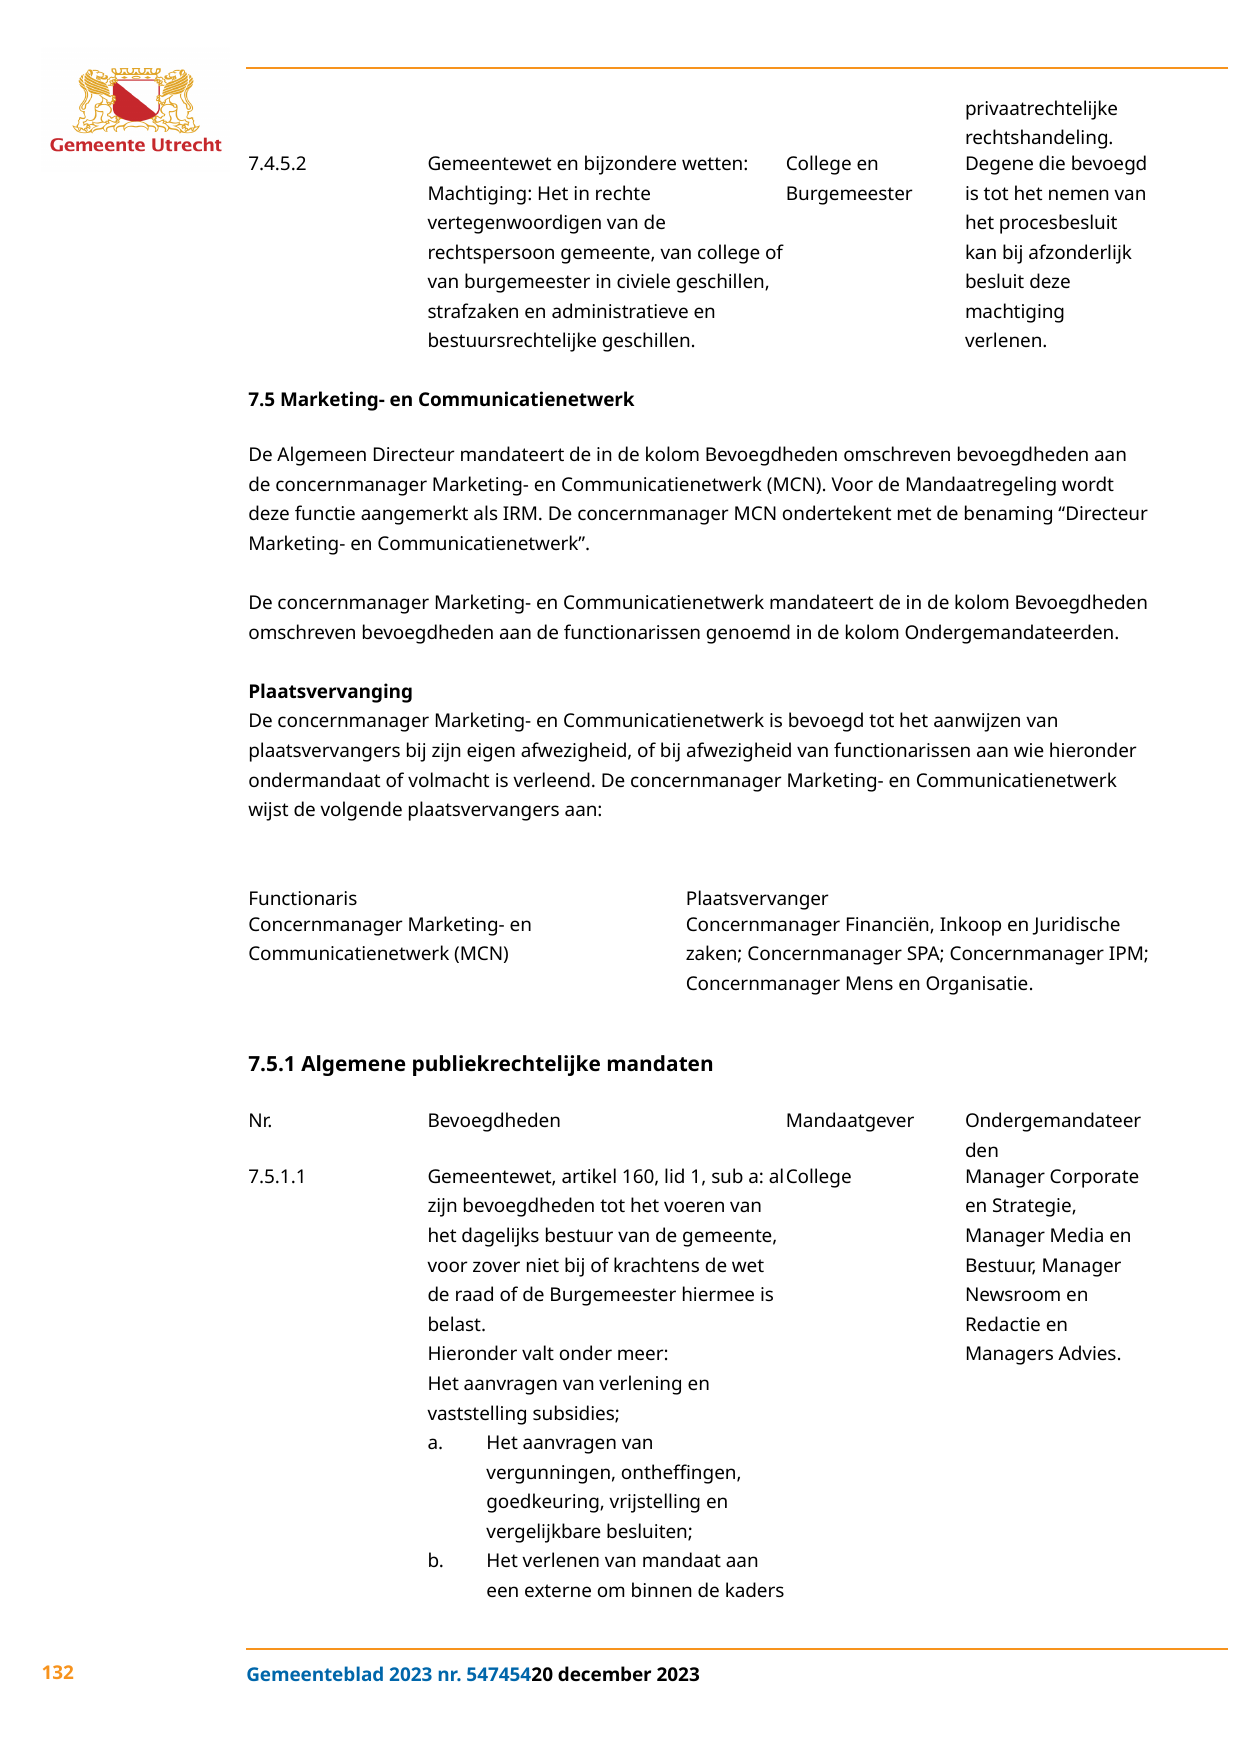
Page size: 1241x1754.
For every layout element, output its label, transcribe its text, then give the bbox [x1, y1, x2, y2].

table_cell [786, 95, 965, 150]
table_cell Gemeentewet en bijzondere wetten: Machtiging: Het in rechte vertegenwoordigen van de rechtspersoon gemeente, van college of van burgemeester in civiele geschillen, strafzaken en administratieve en bestuursrechtelijke geschillen. [427, 150, 786, 353]
text 7.5 Marketing- en Communicatienetwerk [248, 386, 1152, 412]
table_cell Manager Corporate en Strategie, Manager Media en Bestuur, Manager Newsroom en Redactie en Managers Advies. [965, 1163, 1152, 1603]
table_header Functionaris [248, 885, 686, 911]
table_cell 7.5.1.1 [248, 1163, 427, 1603]
table_cell Gemeentewet, artikel 160, lid 1, sub a: al zijn bevoegdheden tot het voeren van het dagelijks bestuur van de gemeente, voor zover niet bij of krachtens de wet de raad of de Burgemeester hiermee is belast. Hieronder valt onder meer: Het aanvragen van verlening en vaststelling subsidies; Het aanvragen van vergunningen, ontheffingen, goedkeuring, vrijstelling en vergelijkbare besluiten; Het verlenen van mandaat aan een externe om binnen de kaders [427, 1163, 786, 1603]
text Plaatsvervanging [248, 678, 1152, 704]
table_header Mandaatgever [786, 1108, 965, 1163]
table_cell College [786, 1163, 965, 1603]
picture [41, 47, 231, 172]
table_cell 7.4.5.2 [248, 150, 427, 353]
table_header Plaatsvervanger [686, 885, 1152, 911]
table_cell Degene die bevoegd is tot het nemen van het procesbesluit kan bij afzonderlijk besluit deze machtiging verlenen. [965, 150, 1152, 353]
text 7.5.1 Algemene publiekrechtelijke mandaten [248, 1049, 1152, 1078]
table_cell College en Burgemeester [786, 150, 965, 353]
text De Algemeen Directeur mandateert de in de kolom Bevoegdheden omschreven bevoegdheden aan de concernmanager Marketing- en Communicatienetwerk (MCN). Voor de Mandaatregeling wordt deze functie aangemerkt als IRM. De concernmanager MCN ondertekent met de benaming “Directeur Marketing- en Communicatienetwerk”. [248, 441, 1152, 556]
table_cell Concernmanager Financiën, Inkoop en Juridische zaken; Concernmanager SPA; Concernmanager IPM; Concernmanager Mens en Organisatie. [686, 911, 1152, 996]
table_cell privaatrechtelijke rechtshandeling. [965, 95, 1152, 150]
table_cell Concernmanager Marketing- en Communicatienetwerk (MCN) [248, 911, 686, 996]
table_cell [427, 95, 786, 150]
text De concernmanager Marketing- en Communicatienetwerk mandateert de in de kolom Bevoegdheden omschreven bevoegdheden aan de functionarissen genoemd in de kolom Ondergemandateerden. [248, 589, 1152, 645]
table_header Ondergemandateerden [965, 1108, 1152, 1163]
table_cell [248, 95, 427, 150]
text De concernmanager Marketing- en Communicatienetwerk is bevoegd tot het aanwijzen van plaatsvervangers bij zijn eigen afwezigheid, of bij afwezigheid van functionarissen aan wie hieronder ondermandaat of volmacht is verleend. De concernmanager Marketing- en Communicatienetwerk wijst de volgende plaatsvervangers aan: [248, 708, 1152, 822]
table_header Bevoegdheden [427, 1108, 786, 1163]
table_header Nr. [248, 1108, 427, 1163]
